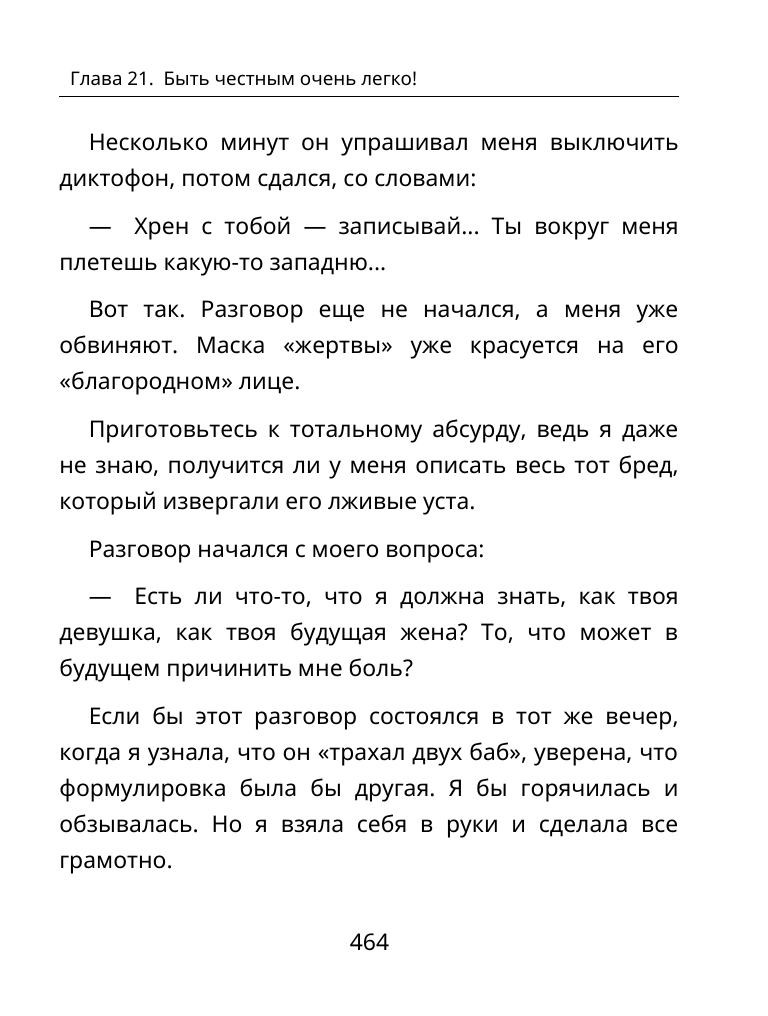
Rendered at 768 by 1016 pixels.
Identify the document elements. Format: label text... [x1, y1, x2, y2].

text Приготовьтесь к тотальному абсурду, ведь я даже не знаю, получится ли у меня описать весь тот бред, который извергали его лживые уста. [59, 413, 679, 516]
list Хрен с тобой — записывай... Ты вокруг меня плетешь какую-то западню... [59, 210, 679, 277]
list Есть ли что-то, что я должна знать, как твоя девушка, как твоя будущая жена? То, что может в будущем причинить мне боль? [59, 580, 679, 683]
text Разговор начался с моего вопроса: [59, 532, 679, 564]
text Несколько минут он упрашивал меня выключить диктофон, потом сдался, со словами: [59, 126, 679, 193]
text Вот так. Разговор еще не начался, а меня уже обвиняют. Маска «жертвы» уже красуется на его «благородном» лице. [59, 293, 679, 396]
text Если бы этот разговор состоялся в тот же вечер, когда я узнала, что он «трахал двух баб», уверена, что формулировка была бы другая. Я бы горячилась и обзывалась. Но я взяла себя в руки и сделала все грамотно. [59, 700, 679, 875]
